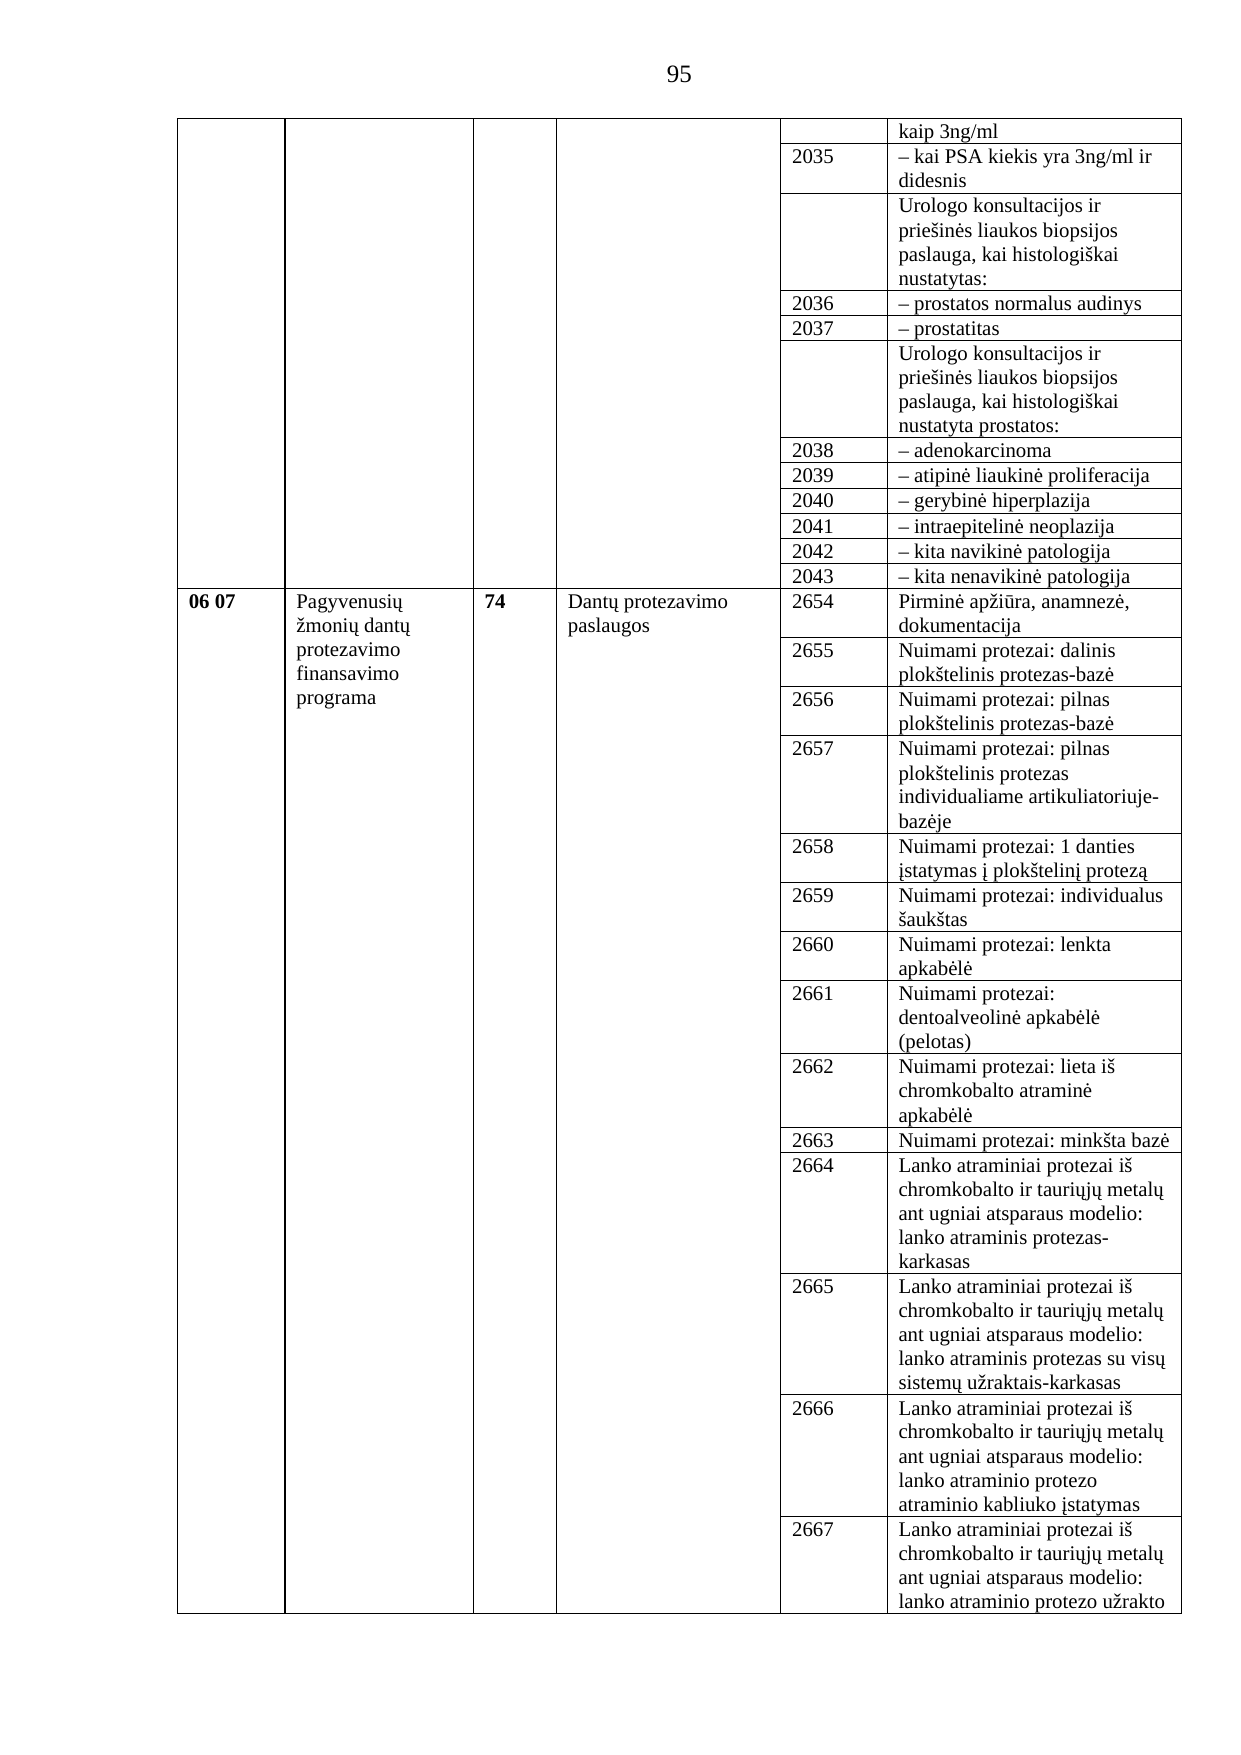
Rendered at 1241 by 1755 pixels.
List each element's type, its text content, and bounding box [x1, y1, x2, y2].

table_cell Nuimami protezai: pilnas plokštelinis protezas-bazė [888, 687, 1181, 735]
table_cell Nuimami protezai: lenkta apkabėlė [888, 932, 1181, 980]
table_cell 06 07 [178, 589, 284, 1613]
table_cell Nuimami protezai: individualus šaukštas [888, 883, 1181, 931]
table_cell 74 [474, 589, 556, 1613]
table_cell Lanko atraminiai protezai iš chromkobalto ir tauriųjų metalų ant ugniai atsparaus modelio: lanko atraminio protezo užrakto [888, 1517, 1181, 1613]
table_cell – adenokarcinoma [888, 438, 1181, 462]
table_cell Urologo konsultacijos ir priešinės liaukos biopsijos paslauga, kai histologiškai nustatyta prostatos: [888, 341, 1181, 437]
table_cell – gerybinė hiperplazija [888, 489, 1181, 512]
table_cell 2654 [781, 589, 887, 637]
table_cell [286, 119, 473, 588]
table_cell Lanko atraminiai protezai iš chromkobalto ir tauriųjų metalų ant ugniai atsparaus modelio: lanko atraminio protezo atraminio kabliuko įstatymas [888, 1395, 1181, 1516]
table_cell 2040 [781, 489, 887, 512]
table_cell Pagyvenusių žmonių dantų protezavimo finansavimo programa [286, 589, 473, 1613]
table_cell 2663 [781, 1128, 887, 1152]
table_cell Lanko atraminiai protezai iš chromkobalto ir tauriųjų metalų ant ugniai atsparaus modelio: lanko atraminis protezas su visų sistemų užraktais-karkasas [888, 1274, 1181, 1394]
table_cell Nuimami protezai: dentoalveolinė apkabėlė (pelotas) [888, 981, 1181, 1053]
table_cell 2660 [781, 932, 887, 980]
table_cell 2658 [781, 834, 887, 882]
table_cell – kai PSA kiekis yra 3ng/ml ir didesnis [888, 144, 1181, 192]
table_cell 2661 [781, 981, 887, 1053]
table_cell 2038 [781, 438, 887, 462]
table_cell 2655 [781, 638, 887, 686]
table_cell Nuimami protezai: minkšta bazė [888, 1128, 1181, 1152]
table_cell – prostatos normalus audinys [888, 291, 1181, 315]
table_cell 2659 [781, 883, 887, 931]
table_cell 2665 [781, 1274, 887, 1394]
table_cell 2666 [781, 1395, 887, 1516]
table_cell Lanko atraminiai protezai iš chromkobalto ir tauriųjų metalų ant ugniai atsparaus modelio: lanko atraminis protezas-karkasas [888, 1153, 1181, 1273]
table_cell Nuimami protezai: 1 danties įstatymas į plokštelinį protezą [888, 834, 1181, 882]
table_cell 2035 [781, 144, 887, 192]
table_cell 2037 [781, 316, 887, 340]
table_cell – kita nenavikinė patologija [888, 564, 1181, 588]
table_cell 2664 [781, 1153, 887, 1273]
table_cell [178, 119, 284, 588]
table_cell – prostatitas [888, 316, 1181, 340]
table_cell – intraepitelinė neoplazija [888, 514, 1181, 538]
table_cell – kita navikinė patologija [888, 539, 1181, 563]
table_cell [781, 341, 887, 437]
table_cell 2656 [781, 687, 887, 735]
table_cell Dantų protezavimo paslaugos [557, 589, 780, 1613]
table_cell – atipinė liaukinė proliferacija [888, 463, 1181, 487]
table_cell 2036 [781, 291, 887, 315]
table_cell kaip 3ng/ml [888, 119, 1181, 143]
table_cell Nuimami protezai: dalinis plokštelinis protezas-bazė [888, 638, 1181, 686]
table_cell 2667 [781, 1517, 887, 1613]
table_cell Pirminė apžiūra, anamnezė, dokumentacija [888, 589, 1181, 637]
table_cell Nuimami protezai: pilnas plokštelinis protezas individualiame artikuliatoriuje-bazėje [888, 736, 1181, 833]
table_cell [781, 119, 887, 143]
table_cell 2657 [781, 736, 887, 833]
table_cell 2662 [781, 1054, 887, 1127]
table_cell Urologo konsultacijos ir priešinės liaukos biopsijos paslauga, kai histologiškai nustatytas: [888, 194, 1181, 290]
table_cell 2043 [781, 564, 887, 588]
table_cell Nuimami protezai: lieta iš chromkobalto atraminė apkabėlė [888, 1054, 1181, 1127]
table_cell [781, 194, 887, 290]
table_cell 2042 [781, 539, 887, 563]
table_cell [474, 119, 556, 588]
table_cell [557, 119, 780, 588]
table_cell 2041 [781, 514, 887, 538]
table_cell 2039 [781, 463, 887, 487]
